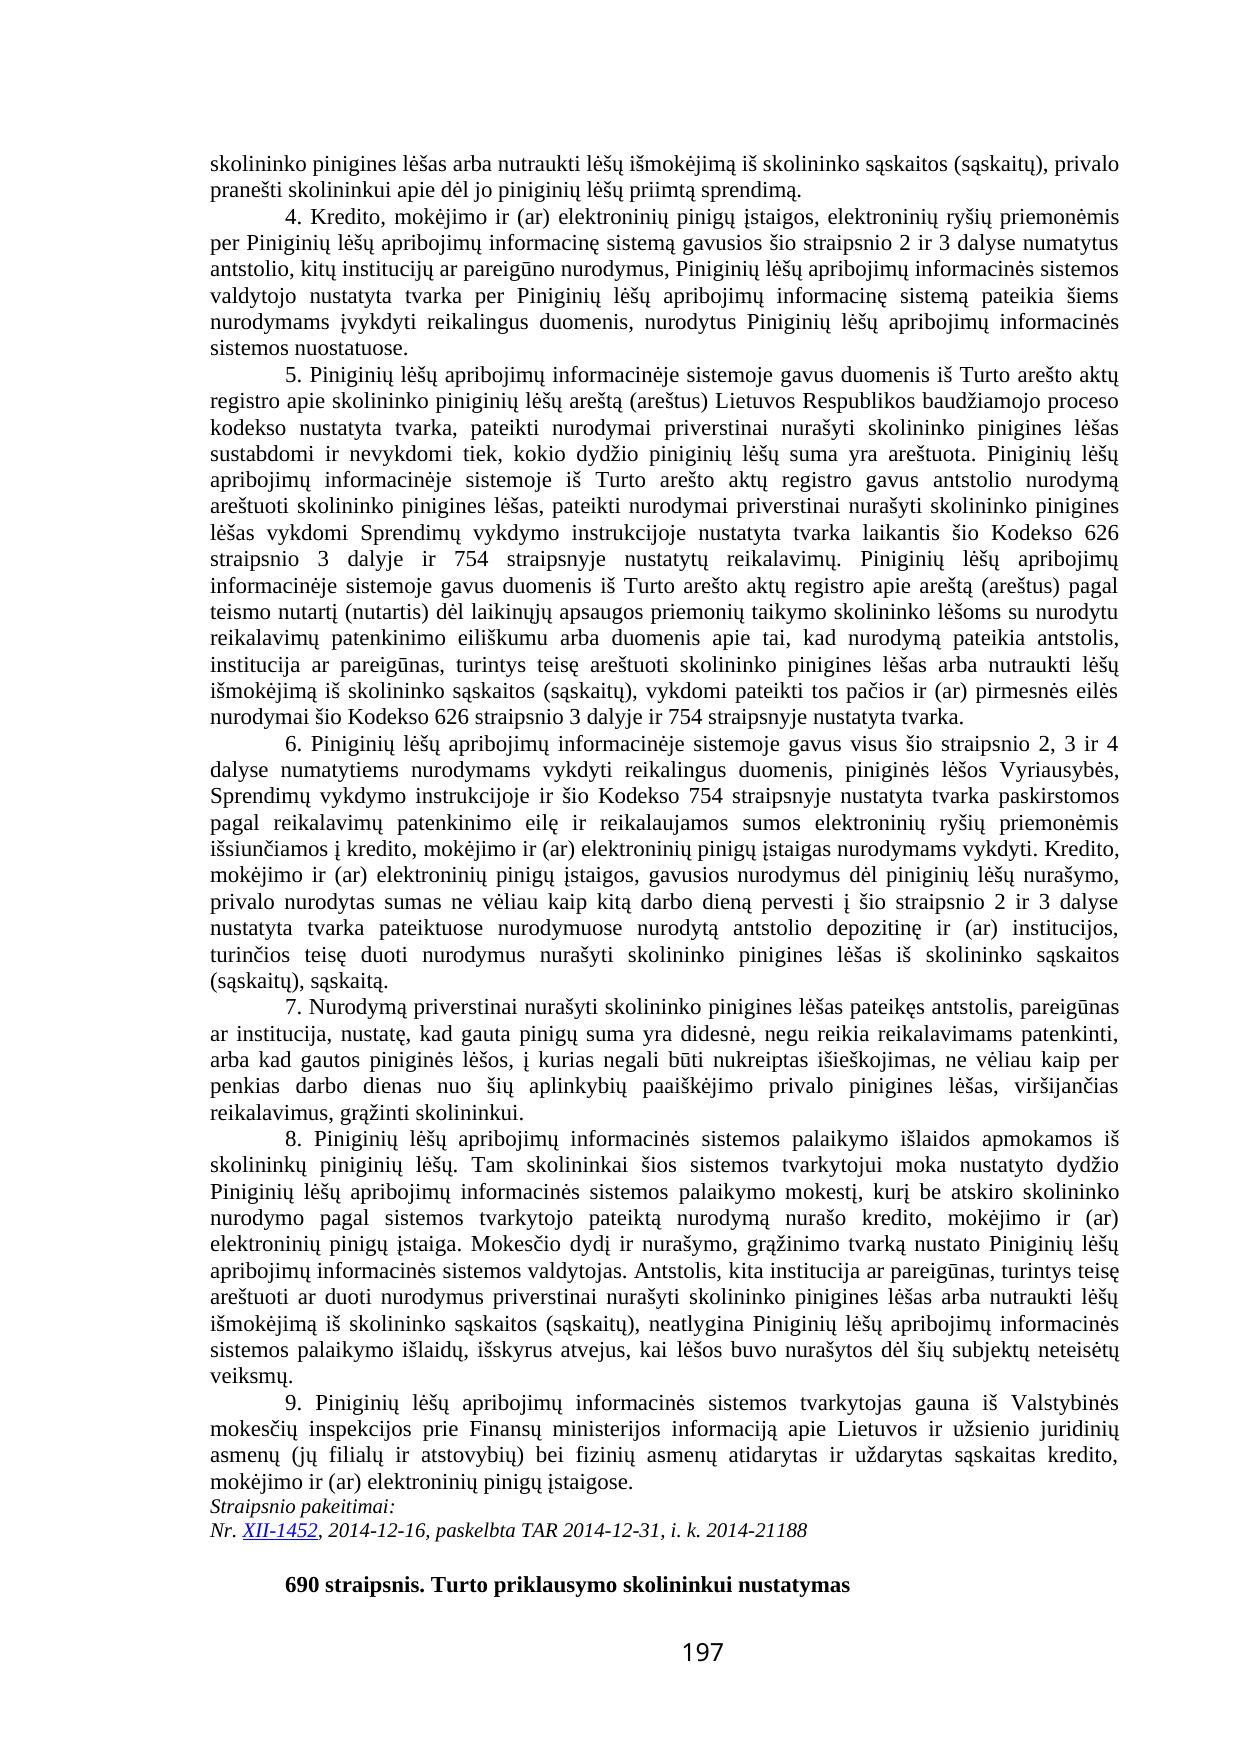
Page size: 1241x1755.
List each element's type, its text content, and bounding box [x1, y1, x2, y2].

text Straipsnio pakeitimai: [210, 1494, 1120, 1518]
text Nr. XII-1452, 2014-12-16, paskelbta TAR 2014-12-31, i. k. 2014-21188 [210, 1518, 1120, 1542]
text 4. Kredito, mokėjimo ir (ar) elektroninių pinigų įstaigos, elektroninių ryšių priemonėmis per Piniginių lėšų apribojimų informacinę sistemą gavusios šio straipsnio 2 ir 3 dalyse numatytus antstolio, kitų institucijų ar pareigūno nurodymus, Piniginių lėšų apribojimų informacinės sistemos valdytojo nustatyta tvarka per Piniginių lėšų apribojimų informacinę sistemą pateikia šiems nurodymams įvykdyti reikalingus duomenis, nurodytus Piniginių lėšų apribojimų informacinės sistemos nuostatuose. [210, 203, 1120, 361]
text 8. Piniginių lėšų apribojimų informacinės sistemos palaikymo išlaidos apmokamos iš skolininkų piniginių lėšų. Tam skolininkai šios sistemos tvarkytojui moka nustatyto dydžio Piniginių lėšų apribojimų informacinės sistemos palaikymo mokestį, kurį be atskiro skolininko nurodymo pagal sistemos tvarkytojo pateiktą nurodymą nurašo kredito, mokėjimo ir (ar) elektroninių pinigų įstaiga. Mokesčio dydį ir nurašymo, grąžinimo tvarką nustato Piniginių lėšų apribojimų informacinės sistemos valdytojas. Antstolis, kita institucija ar pareigūnas, turintys teisę areštuoti ar duoti nurodymus priverstinai nurašyti skolininko pinigines lėšas arba nutraukti lėšų išmokėjimą iš skolininko sąskaitos (sąskaitų), neatlygina Piniginių lėšų apribojimų informacinės sistemos palaikymo išlaidų, išskyrus atvejus, kai lėšos buvo nurašytos dėl šių subjektų neteisėtų veiksmų. [210, 1125, 1120, 1389]
text 7. Nurodymą priverstinai nurašyti skolininko pinigines lėšas pateikęs antstolis, pareigūnas ar institucija, nustatę, kad gauta pinigų suma yra didesnė, negu reikia reikalavimams patenkinti, arba kad gautos piniginės lėšos, į kurias negali būti nukreiptas išieškojimas, ne vėliau kaip per penkias darbo dienas nuo šių aplinkybių paaiškėjimo privalo pinigines lėšas, viršijančias reikalavimus, grąžinti skolininkui. [210, 993, 1120, 1125]
text skolininko pinigines lėšas arba nutraukti lėšų išmokėjimą iš skolininko sąskaitos (sąskaitų), privalo pranešti skolininkui apie dėl jo piniginių lėšų priimtą sprendimą. [210, 150, 1120, 203]
text 6. Piniginių lėšų apribojimų informacinėje sistemoje gavus visus šio straipsnio 2, 3 ir 4 dalyse numatytiems nurodymams vykdyti reikalingus duomenis, piniginės lėšos Vyriausybės, Sprendimų vykdymo instrukcijoje ir šio Kodekso 754 straipsnyje nustatyta tvarka paskirstomos pagal reikalavimų patenkinimo eilę ir reikalaujamos sumos elektroninių ryšių priemonėmis išsiunčiamos į kredito, mokėjimo ir (ar) elektroninių pinigų įstaigas nurodymams vykdyti. Kredito, mokėjimo ir (ar) elektroninių pinigų įstaigos, gavusios nurodymus dėl piniginių lėšų nurašymo, privalo nurodytas sumas ne vėliau kaip kitą darbo dieną pervesti į šio straipsnio 2 ir 3 dalyse nustatyta tvarka pateiktuose nurodymuose nurodytą antstolio depozitinę ir (ar) institucijos, turinčios teisę duoti nurodymus nurašyti skolininko pinigines lėšas iš skolininko sąskaitos (sąskaitų), sąskaitą. [210, 730, 1120, 993]
text 9. Piniginių lėšų apribojimų informacinės sistemos tvarkytojas gauna iš Valstybinės mokesčių inspekcijos prie Finansų ministerijos informaciją apie Lietuvos ir užsienio juridinių asmenų (jų filialų ir atstovybių) bei fizinių asmenų atidarytas ir uždarytas sąskaitas kredito, mokėjimo ir (ar) elektroninių pinigų įstaigose. [210, 1389, 1120, 1494]
text 690 straipsnis. Turto priklausymo skolininkui nustatymas [210, 1571, 1120, 1597]
text 5. Piniginių lėšų apribojimų informacinėje sistemoje gavus duomenis iš Turto arešto aktų registro apie skolininko piniginių lėšų areštą (areštus) Lietuvos Respublikos baudžiamojo proceso kodekso nustatyta tvarka, pateikti nurodymai priverstinai nurašyti skolininko pinigines lėšas sustabdomi ir nevykdomi tiek, kokio dydžio piniginių lėšų suma yra areštuota. Piniginių lėšų apribojimų informacinėje sistemoje iš Turto arešto aktų registro gavus antstolio nurodymą areštuoti skolininko pinigines lėšas, pateikti nurodymai priverstinai nurašyti skolininko pinigines lėšas vykdomi Sprendimų vykdymo instrukcijoje nustatyta tvarka laikantis šio Kodekso 626 straipsnio 3 dalyje ir 754 straipsnyje nustatytų reikalavimų. Piniginių lėšų apribojimų informacinėje sistemoje gavus duomenis iš Turto arešto aktų registro apie areštą (areštus) pagal teismo nutartį (nutartis) dėl laikinųjų apsaugos priemonių taikymo skolininko lėšoms su nurodytu reikalavimų patenkinimo eiliškumu arba duomenis apie tai, kad nurodymą pateikia antstolis, institucija ar pareigūnas, turintys teisę areštuoti skolininko pinigines lėšas arba nutraukti lėšų išmokėjimą iš skolininko sąskaitos (sąskaitų), vykdomi pateikti tos pačios ir (ar) pirmesnės eilės nurodymai šio Kodekso 626 straipsnio 3 dalyje ir 754 straipsnyje nustatyta tvarka. [210, 361, 1120, 730]
